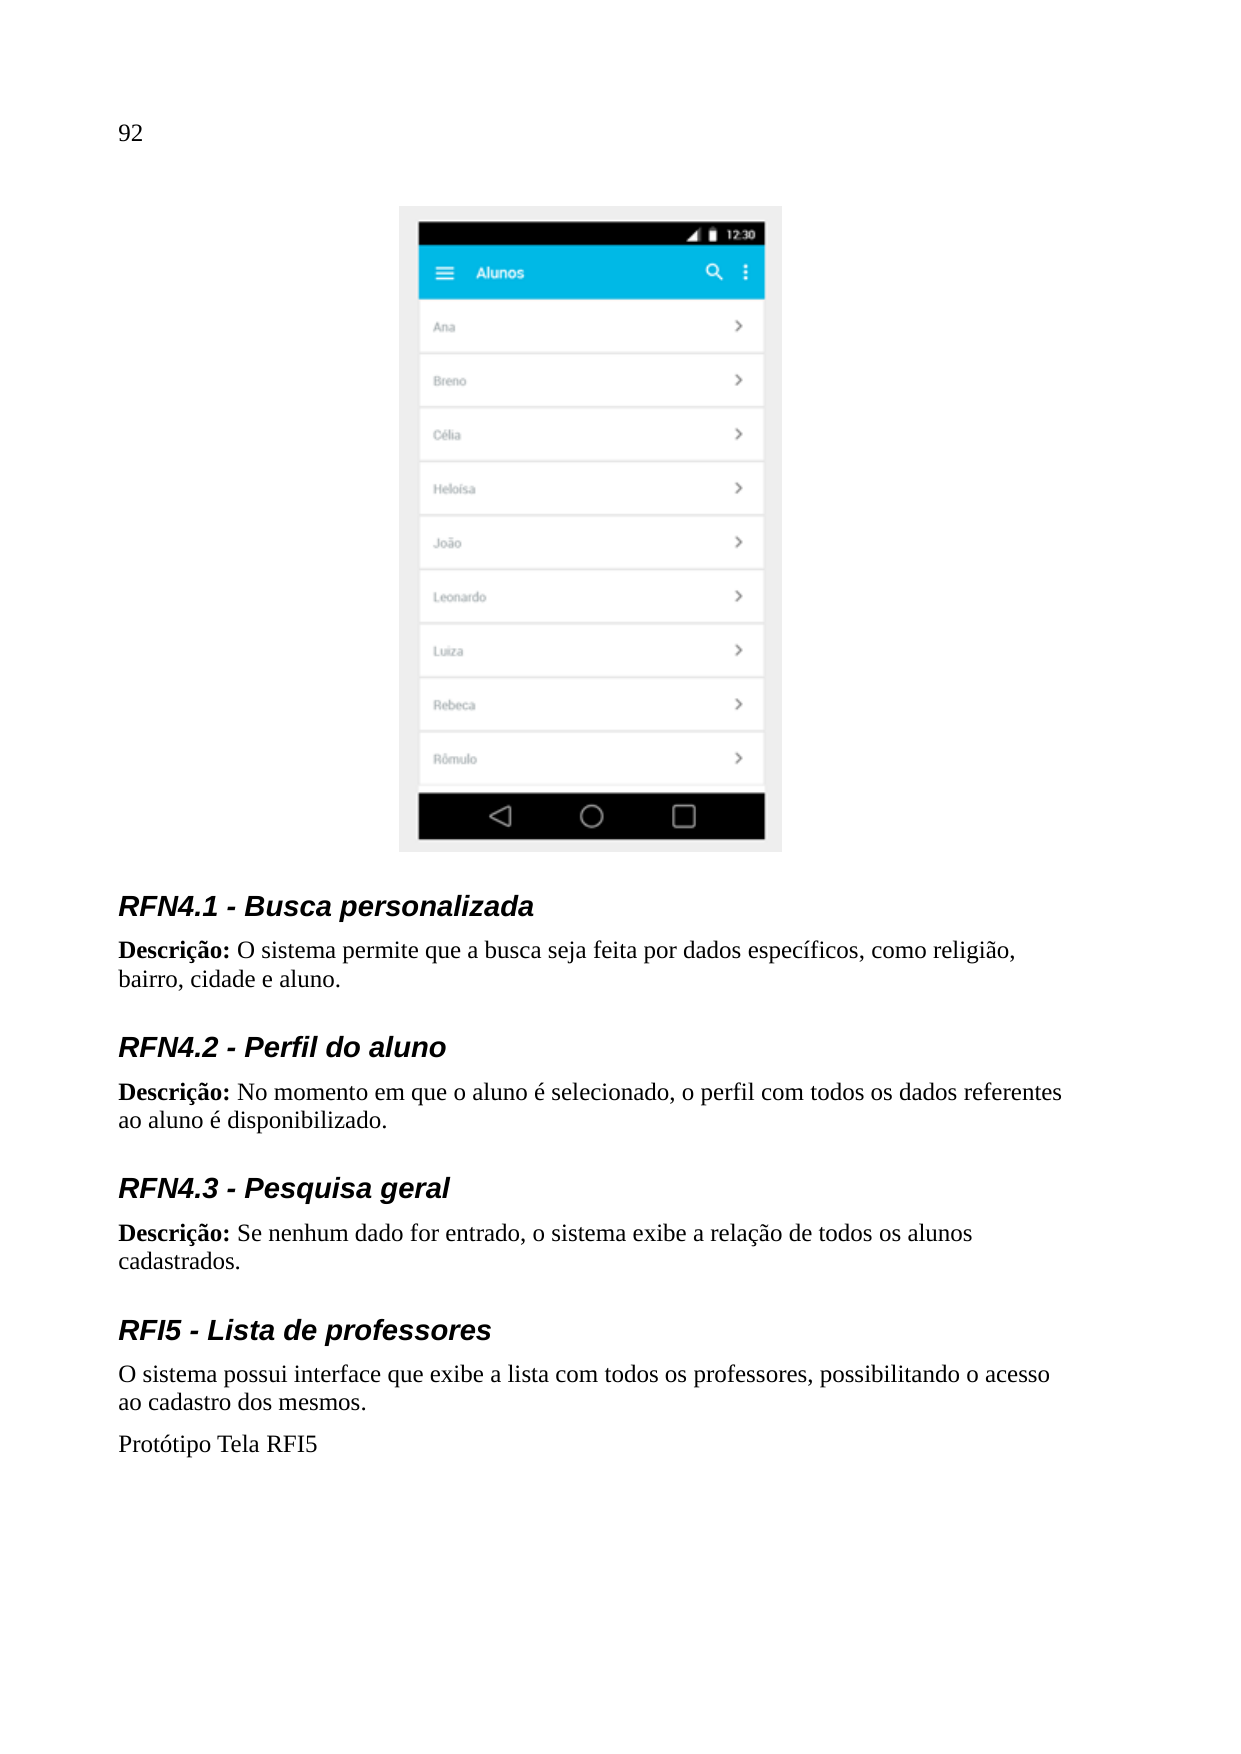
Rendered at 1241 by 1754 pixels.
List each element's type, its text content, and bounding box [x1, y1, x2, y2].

subtitle RFN4.3 - Pesquisa geral [118, 1172, 1063, 1205]
subtitle RFI5 - Lista de professores [118, 1313, 1063, 1346]
picture [399, 206, 782, 852]
text Protótipo Tela RFI5 [118, 1429, 1063, 1457]
text Descrição: No momento em que o aluno é selecionado, o perfil com todos os dados referentes ao aluno é disponibilizado. [118, 1077, 1063, 1134]
subtitle RFN4.1 - Busca personalizada [118, 889, 1063, 923]
text Descrição: O sistema permite que a busca seja feita por dados específicos, como religião, bairro, cidade e aluno. [118, 936, 1063, 993]
text O sistema possui interface que exibe a lista com todos os professores, possibilitando o acesso ao cadastro dos mesmos. [118, 1359, 1063, 1416]
text Descrição: Se nenhum dado for entrado, o sistema exibe a relação de todos os alunos cadastrados. [118, 1218, 1063, 1275]
subtitle RFN4.2 - Perfil do aluno [118, 1031, 1063, 1064]
